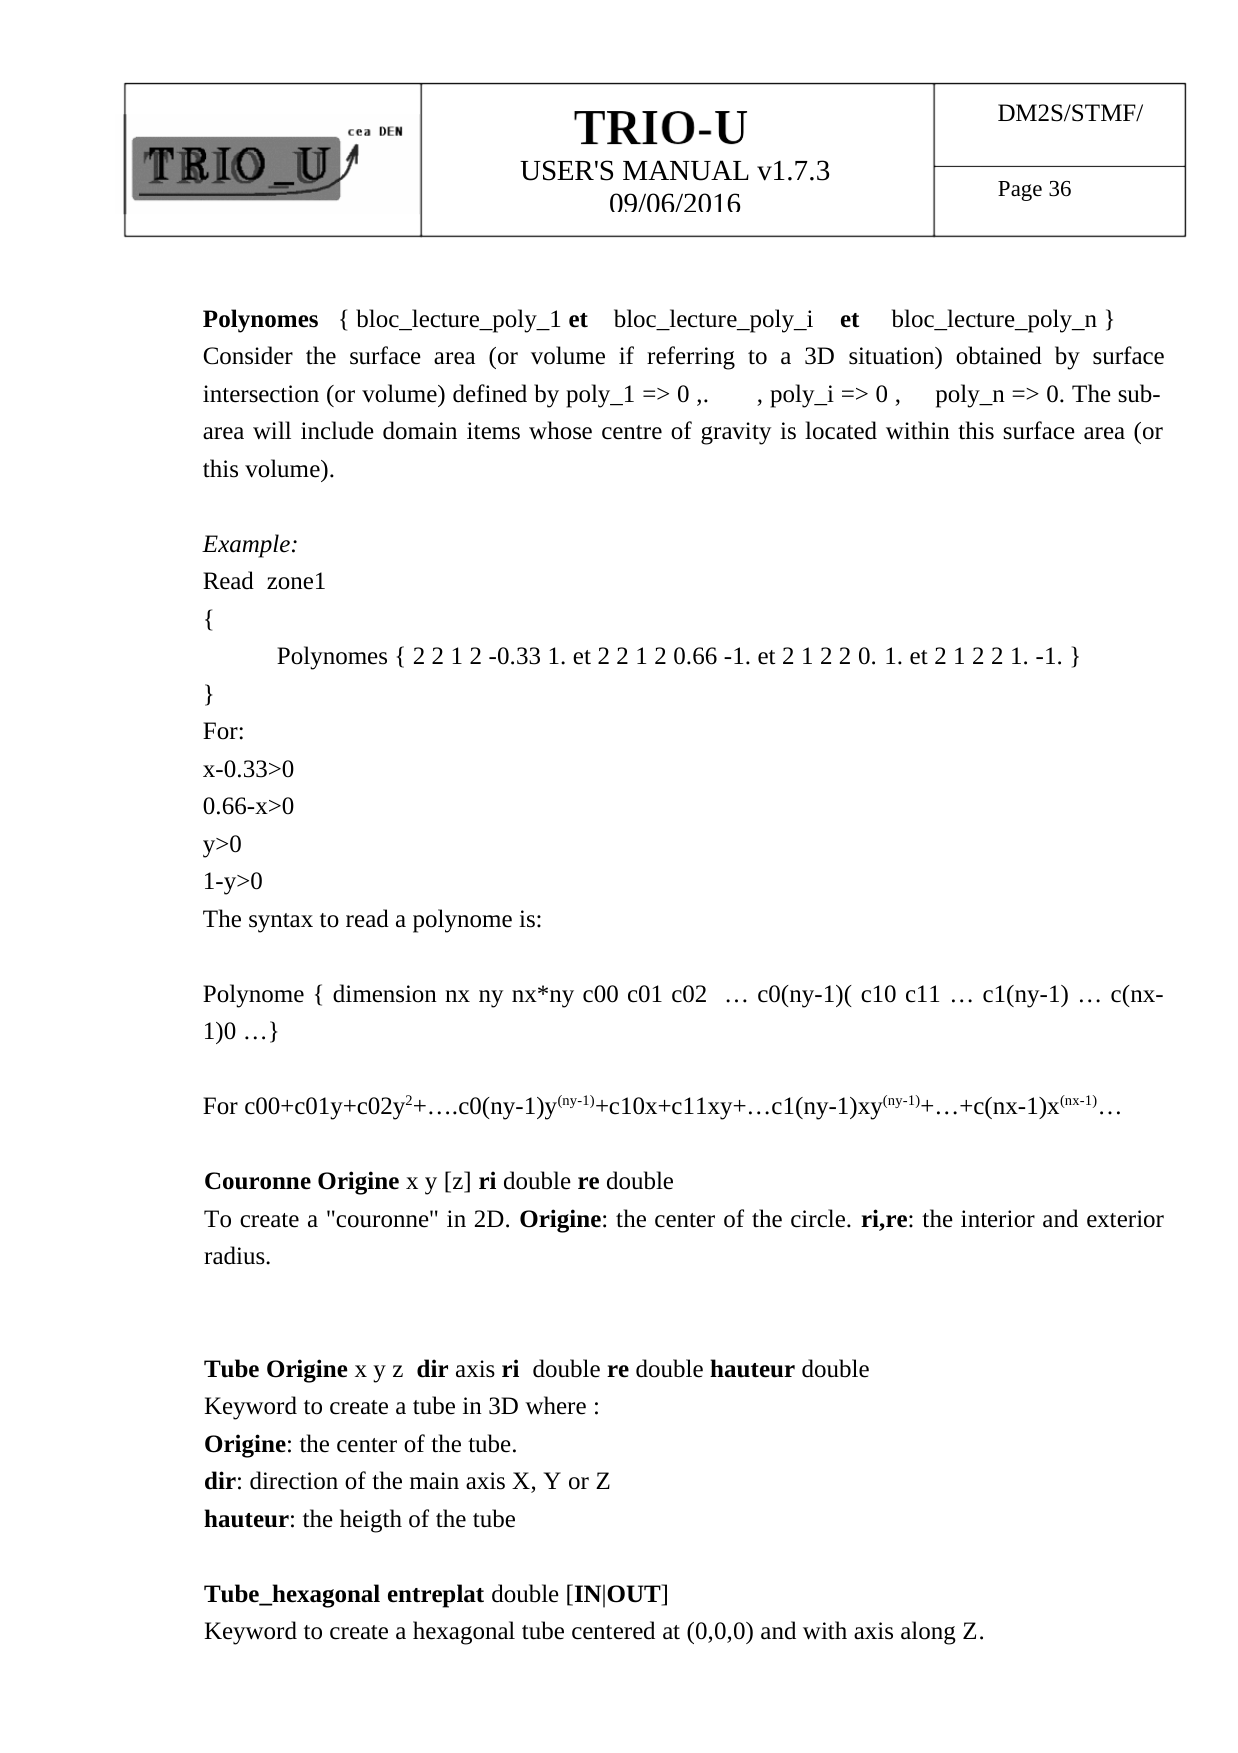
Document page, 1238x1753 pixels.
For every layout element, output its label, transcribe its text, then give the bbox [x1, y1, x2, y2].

text Consider the surface area (or volume if referring to a 3D situation) obtained by surface intersection (or volume) defined by poly_1 => 0 ,. , poly_i => 0 , poly_n => 0. The sub-area will include domain items whose centre of gravity is located within this surface area (or this volume). [203, 333, 1165, 483]
text For c00+c01y+c02y2+….c0(ny-1)y(ny-1)+c10x+c11xy+…c1(ny-1)xy(ny-1)+…+c(nx-1)x(nx-1)… [203, 1083, 1165, 1120]
text y>0 [203, 820, 1165, 858]
text Polynomes { 2 2 1 2 -0.33 1. et 2 2 1 2 0.66 -1. et 2 1 2 2 0. 1. et 2 1 2 2 1. -1. } [203, 633, 1165, 670]
text Tube_hexagonal entreplat double [IN|OUT] [204, 1570, 1165, 1608]
text Keyword to create a hexagonal tube centered at (0,0,0) and with axis along Z. [204, 1608, 1165, 1645]
text Tube Origine x y z dir axis ri double re double hauteur double [204, 1345, 1165, 1383]
text Couronne Origine x y [z] ri double re double [204, 1158, 1165, 1195]
text Polynomes { bloc_lecture_poly_1 et bloc_lecture_poly_i et bloc_lecture_poly_n } [203, 295, 1165, 333]
text The syntax to read a polynome is: [203, 895, 1165, 933]
text 0.66-x>0 [203, 783, 1165, 820]
text Polynome { dimension nx ny nx*ny c00 c01 c02 … c0(ny-1)( c10 c11 … c1(ny-1) … c(nx-1)0 …} [203, 970, 1165, 1045]
text For: [203, 708, 1165, 745]
text { [203, 595, 1165, 633]
text dir: direction of the main axis X, Y or Z [204, 1458, 1165, 1495]
text To create a "couronne" in 2D. Origine: the center of the circle. ri,re: the interior and exterior radius. [204, 1195, 1165, 1270]
text hauteur: the heigth of the tube [204, 1495, 1165, 1533]
text } [203, 670, 1165, 708]
text Origine: the center of the tube. [204, 1420, 1165, 1458]
text Keyword to create a tube in 3D where : [204, 1383, 1165, 1420]
text Example: [203, 520, 1165, 558]
text Read zone1 [203, 558, 1165, 595]
text x-0.33>0 [203, 745, 1165, 783]
text 1-y>0 [203, 858, 1165, 895]
